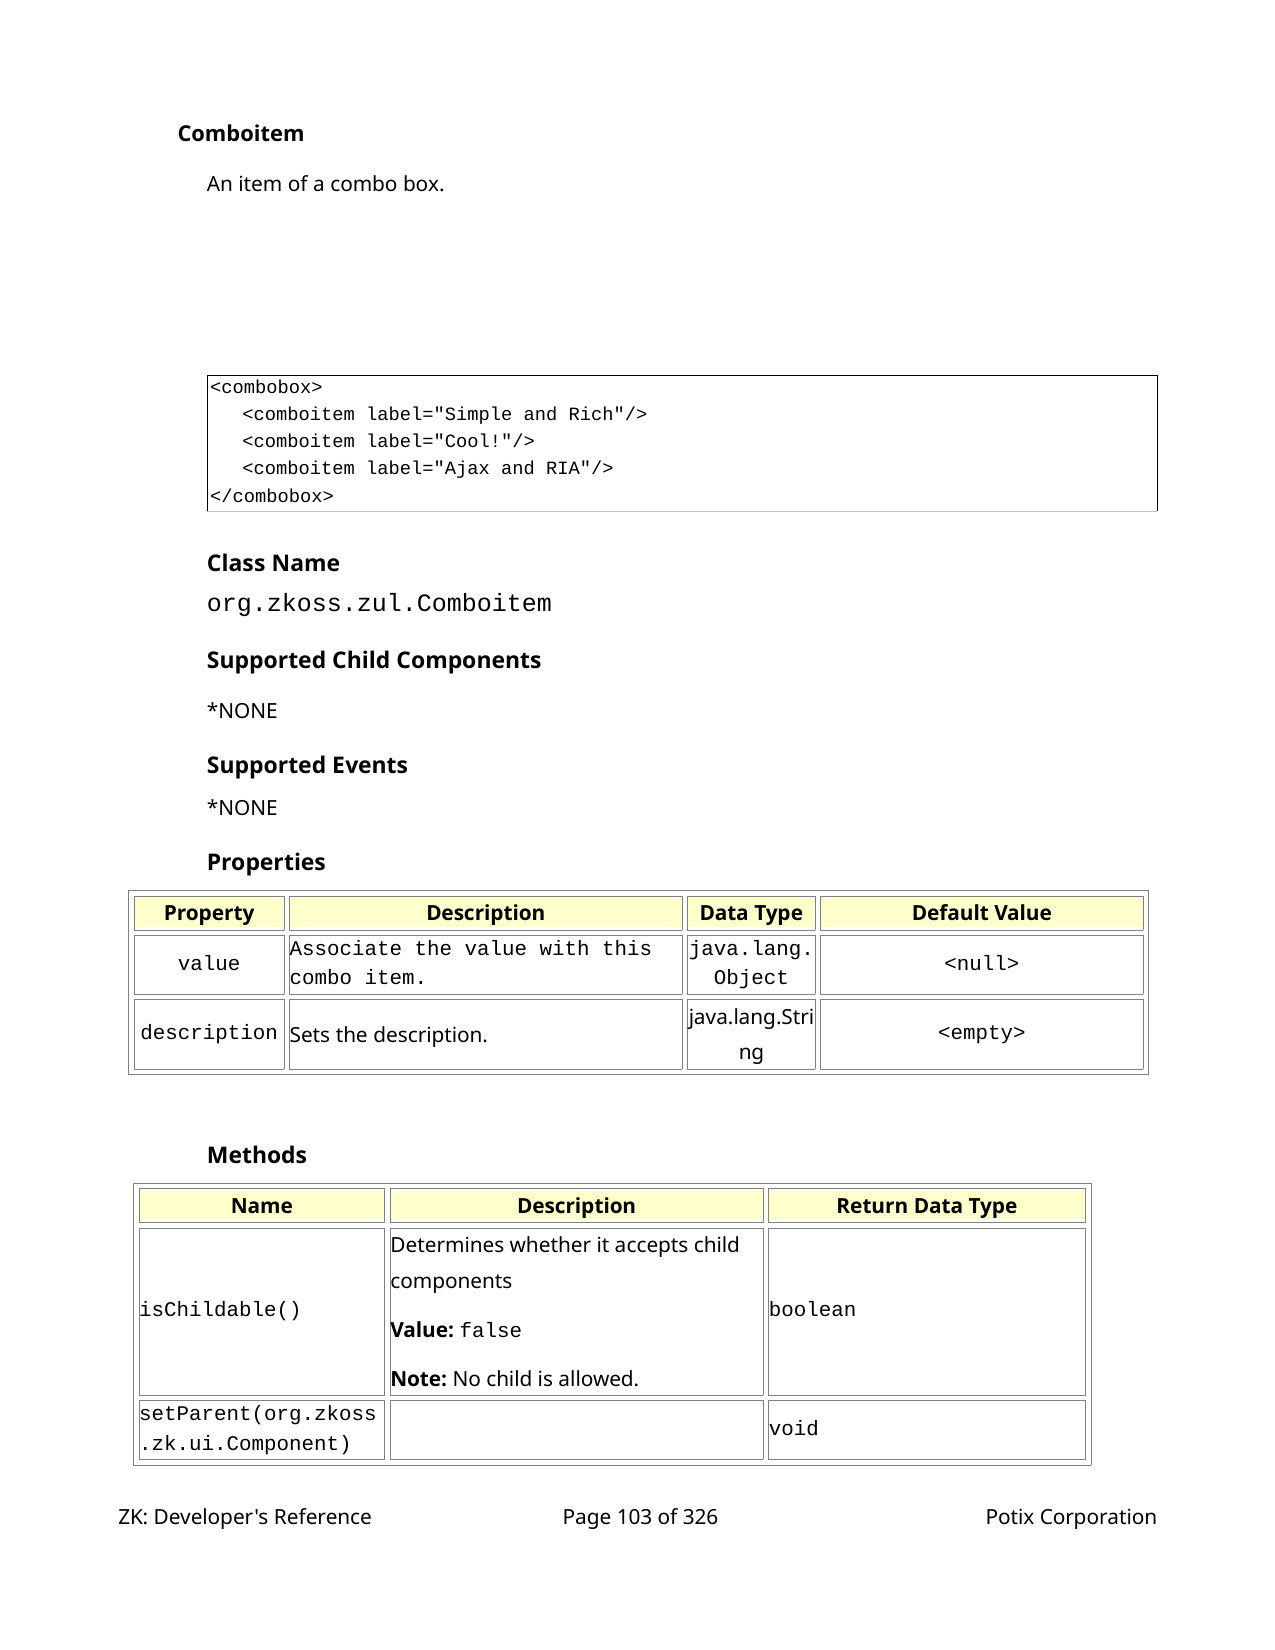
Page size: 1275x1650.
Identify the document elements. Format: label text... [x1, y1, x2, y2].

subtitle Comboitem [177, 118, 1157, 148]
table_cell setParent(org.zkoss.zk.ui.Component) [136, 1395, 387, 1459]
table_cell Determines whether it accepts child components Value: false Note: No child is allowed. [387, 1222, 766, 1395]
text org.zkoss.zul.Comboitem [207, 591, 1157, 619]
subtitle Methods [207, 1139, 1157, 1170]
subtitle Supported Child Components [207, 644, 1157, 676]
table_cell <null> [818, 930, 1146, 994]
subtitle Class Name [207, 547, 1157, 579]
table_cell description [131, 994, 286, 1068]
text <comboitem label="Ajax and RIA"/> [208, 456, 1157, 481]
text <combobox> [208, 376, 1157, 399]
table_cell boolean [766, 1222, 1088, 1395]
table_header Return Data Type [766, 1184, 1088, 1222]
table_header Name [136, 1184, 387, 1222]
table_header Data Type [685, 891, 817, 929]
table_cell java.lang.String [685, 994, 817, 1068]
text </combobox> [208, 483, 1157, 511]
subtitle Supported Events [207, 749, 1157, 781]
table_cell Associate the value with this combo item. [286, 930, 685, 994]
subtitle Properties [207, 846, 1157, 878]
table_cell <empty> [818, 994, 1146, 1068]
table_cell java.lang.Object [685, 930, 817, 994]
table_header Default Value [818, 891, 1146, 929]
text *NONE [207, 696, 1157, 724]
table_cell value [131, 930, 286, 994]
table_cell [391, 1401, 763, 1459]
text An item of a combo box. [207, 169, 1157, 197]
table_cell isChildable() [136, 1222, 387, 1395]
table_cell void [766, 1395, 1088, 1459]
table_header Property [131, 891, 286, 929]
table_cell Sets the description. [286, 994, 685, 1068]
text <comboitem label="Cool!"/> [208, 429, 1157, 453]
table_header Description [286, 891, 685, 929]
text <comboitem label="Simple and Rich"/> [208, 402, 1157, 426]
table_cell [387, 1395, 766, 1459]
table_header Description [387, 1184, 766, 1222]
text *NONE [207, 793, 1157, 821]
